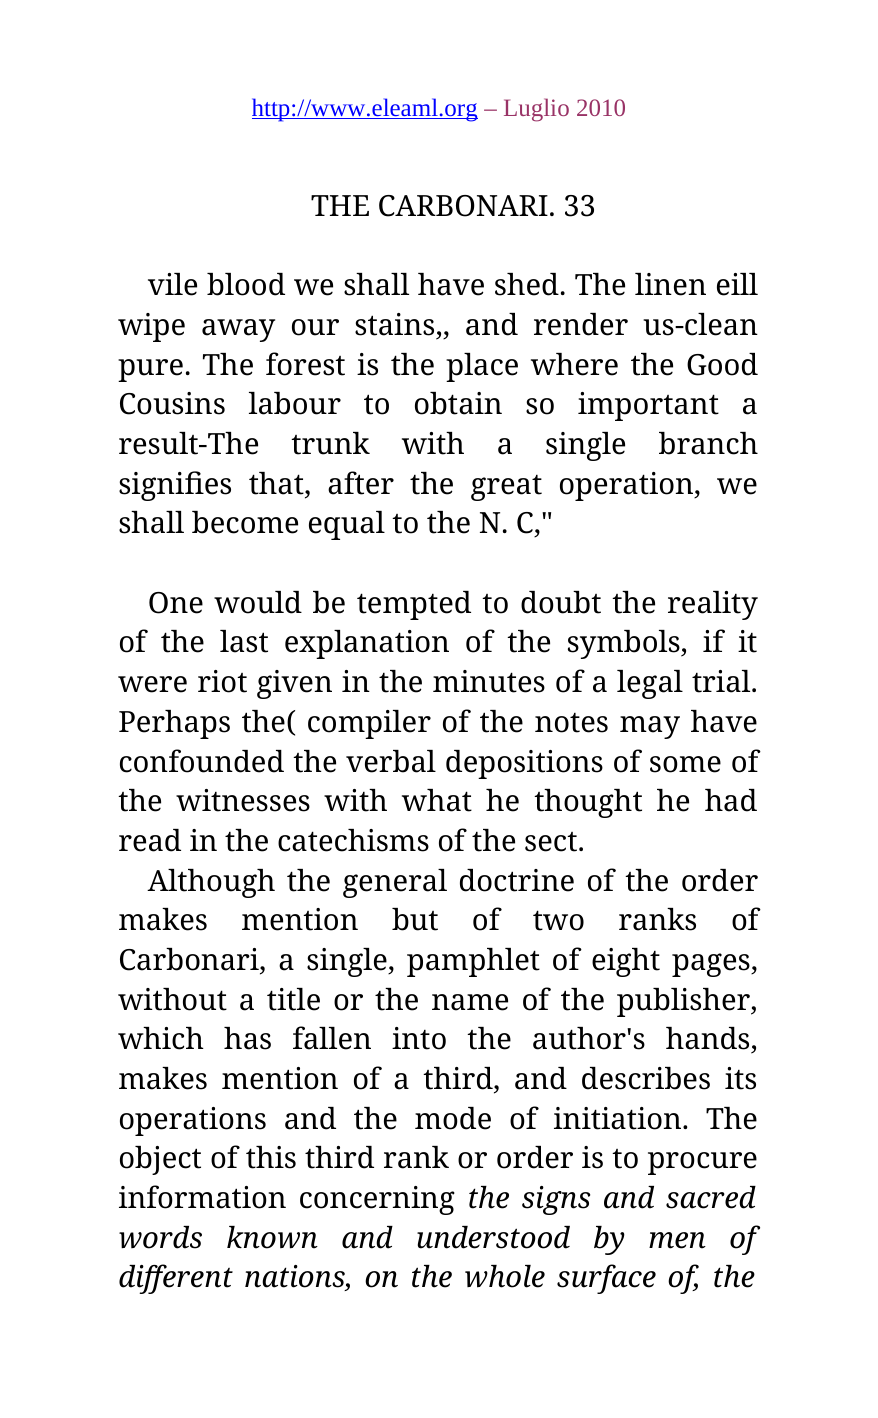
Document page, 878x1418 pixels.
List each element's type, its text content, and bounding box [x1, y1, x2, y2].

text THE CARBONARI. 33 [118, 185, 759, 225]
text Although the general doctrine of the order makes mention but of two ranks of Carbonari, a single, pamphlet of eight pages, without a title or the name of the publisher, which has fallen into the author's hands, makes mention of a third, and describes its operations and the mode of initiation. The object of this third rank or order is to procure information concerning the signs and sacred words known and understood by men of different nations, on the whole surface of, the [118, 860, 759, 1296]
text vile blood we shall have shed. The linen eill wipe away our stains,, and render us-clean pure. The forest is the place where the Good Cousins labour to obtain so important a result-The trunk with a single branch signifies that, after the great operation, we shall become equal to the N. C," [118, 264, 759, 542]
text One would be tempted to doubt the reality of the last explanation of the symbols, if it were riot given in the minutes of a legal trial. Perhaps the( compiler of the notes may have confounded the verbal depositions of some of the witnesses with what he thought he had read in the catechisms of the sect. [118, 582, 759, 860]
